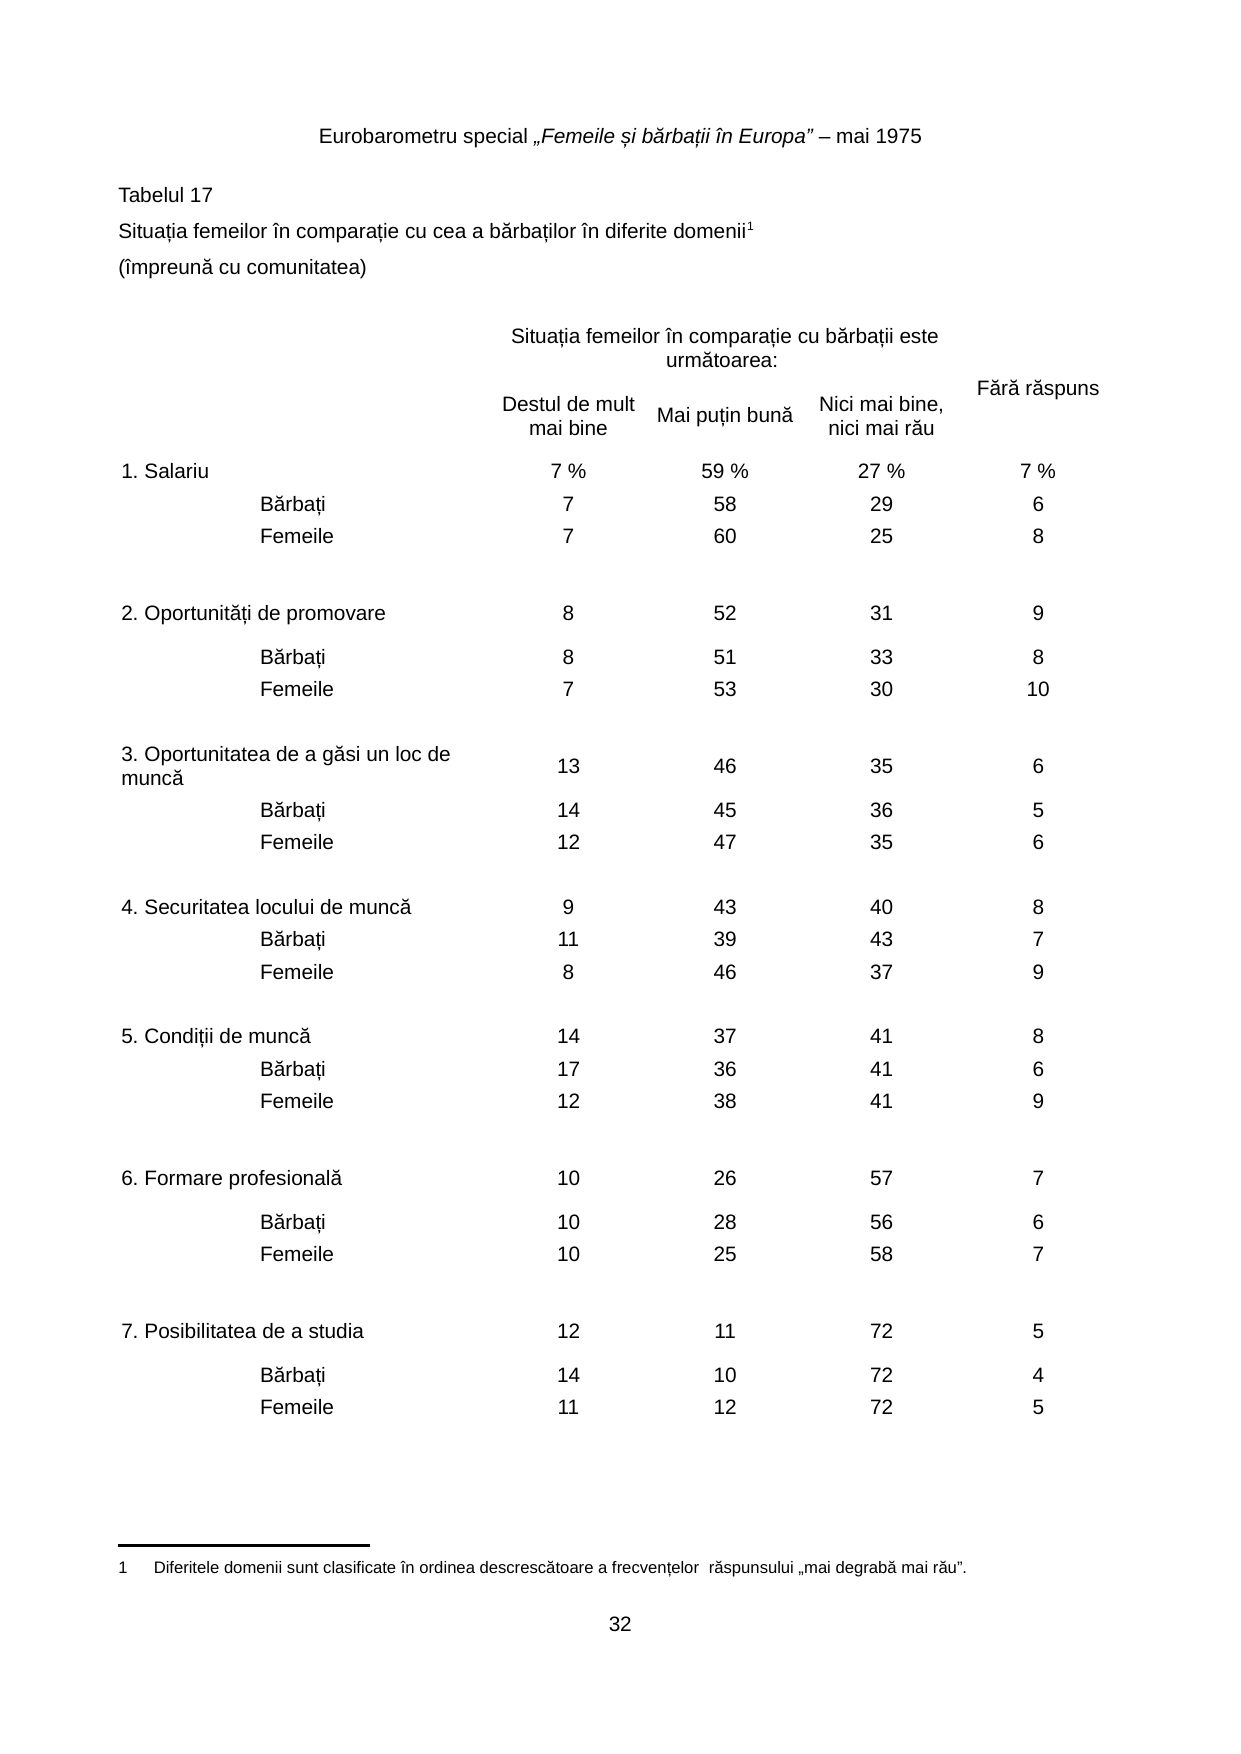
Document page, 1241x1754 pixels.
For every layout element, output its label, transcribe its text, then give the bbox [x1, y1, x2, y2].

table_cell Bărbați [257, 1359, 490, 1391]
table_cell [960, 988, 1116, 1020]
table_cell 25 [647, 1238, 803, 1270]
table_cell 7 % [490, 455, 647, 487]
table_cell [118, 1206, 257, 1238]
table_cell 56 [803, 1206, 960, 1238]
table_cell 45 [647, 794, 803, 826]
table_cell 36 [803, 794, 960, 826]
table_cell 6 [960, 826, 1116, 858]
text Tabelul 17 [118, 183, 1122, 207]
table_cell 2. Oportunități de promovare [118, 585, 490, 640]
table_cell 36 [647, 1053, 803, 1085]
table_cell [257, 988, 490, 1020]
table_cell [118, 794, 257, 826]
table_cell Bărbați [257, 640, 490, 673]
table_cell [647, 705, 803, 738]
table_cell 37 [647, 1020, 803, 1053]
table_cell 27 % [803, 455, 960, 487]
table_cell 28 [647, 1206, 803, 1238]
table_cell 6 [960, 1053, 1116, 1085]
table_cell 7. Posibilitatea de a studia [118, 1303, 490, 1359]
table_cell [118, 1359, 257, 1391]
table_cell [490, 1118, 647, 1150]
table_cell 12 [490, 826, 647, 858]
table_cell 41 [803, 1085, 960, 1117]
table_cell 59 % [647, 455, 803, 487]
table_cell 8 [960, 520, 1116, 552]
table_cell [118, 858, 257, 891]
table_cell [647, 1270, 803, 1303]
table_cell Bărbați [257, 923, 490, 955]
table_cell [118, 1238, 257, 1270]
text (împreună cu comunitatea) [118, 254, 1122, 278]
table_cell 72 [803, 1359, 960, 1391]
table_cell [257, 705, 490, 738]
table_cell [257, 1118, 490, 1150]
table_cell [647, 1118, 803, 1150]
table_cell Bărbați [257, 1053, 490, 1085]
table_cell 13 [490, 738, 647, 793]
table_cell [803, 988, 960, 1020]
table_cell [118, 1053, 257, 1085]
table_cell [118, 552, 257, 584]
table_cell [960, 1270, 1116, 1303]
table_cell [118, 705, 257, 738]
table_cell 8 [960, 891, 1116, 923]
table_cell 35 [803, 738, 960, 793]
table_cell [118, 1391, 257, 1423]
table_cell Nici mai bine, nici mai rău [803, 376, 960, 455]
table_cell [490, 988, 647, 1020]
table_cell 8 [960, 1020, 1116, 1053]
table_cell 9 [960, 585, 1116, 640]
table_cell 43 [647, 891, 803, 923]
table_cell [960, 858, 1116, 891]
table_cell [118, 826, 257, 858]
table_cell [960, 552, 1116, 584]
table_header Situația femeilor în comparație cu bărbații este următoarea: [490, 320, 960, 376]
table_cell [118, 673, 257, 705]
table_header [118, 320, 257, 376]
table_cell [257, 552, 490, 584]
table_cell [257, 1270, 490, 1303]
table_cell 10 [490, 1150, 647, 1206]
table_cell 12 [647, 1391, 803, 1423]
table_cell 25 [803, 520, 960, 552]
table_cell [118, 1118, 257, 1150]
table_cell [118, 488, 257, 520]
table_cell 5 [960, 794, 1116, 826]
table_cell 7 % [960, 455, 1116, 487]
table_cell 6. Formare profesională [118, 1150, 490, 1206]
text Diferitele domenii sunt clasificate în ordinea descrescătoare a frecvențelor răspunsului „mai degrabă mai rău”. [118, 1557, 1122, 1577]
table_cell 5 [960, 1303, 1116, 1359]
table_cell 8 [960, 640, 1116, 673]
table_cell 60 [647, 520, 803, 552]
table_cell 41 [803, 1053, 960, 1085]
table_cell 35 [803, 826, 960, 858]
table_cell 12 [490, 1303, 647, 1359]
table_cell 6 [960, 738, 1116, 793]
table_cell [803, 705, 960, 738]
table_cell Femeile [257, 826, 490, 858]
table_cell 30 [803, 673, 960, 705]
table_cell Femeile [257, 1391, 490, 1423]
table_cell Femeile [257, 955, 490, 988]
table_cell 29 [803, 488, 960, 520]
table_cell 7 [490, 520, 647, 552]
table_cell Mai puțin bună [647, 376, 803, 455]
table_cell 1. Salariu [118, 455, 490, 487]
table_cell 57 [803, 1150, 960, 1206]
table_cell 38 [647, 1085, 803, 1117]
table_cell [118, 923, 257, 955]
table_cell 58 [803, 1238, 960, 1270]
table_cell [257, 858, 490, 891]
table_cell 6 [960, 1206, 1116, 1238]
table_header [257, 320, 490, 376]
table_cell [803, 858, 960, 891]
table_cell 10 [490, 1206, 647, 1238]
table_cell 6 [960, 488, 1116, 520]
table_cell Femeile [257, 673, 490, 705]
table_cell [490, 552, 647, 584]
table_cell [803, 552, 960, 584]
table_cell Bărbați [257, 1206, 490, 1238]
table_cell 4 [960, 1359, 1116, 1391]
table_cell [118, 955, 257, 988]
table_cell [118, 988, 257, 1020]
table_cell 11 [490, 1391, 647, 1423]
table_cell [490, 705, 647, 738]
text Situația femeilor în comparație cu cea a bărbaților în diferite domenii [118, 219, 1122, 243]
table_cell 40 [803, 891, 960, 923]
table_cell 72 [803, 1303, 960, 1359]
table_cell [118, 1085, 257, 1117]
table_cell [257, 376, 490, 455]
table_cell 43 [803, 923, 960, 955]
table_cell 26 [647, 1150, 803, 1206]
table_cell 7 [960, 923, 1116, 955]
table_cell [118, 1270, 257, 1303]
table_cell 58 [647, 488, 803, 520]
table_cell [490, 1270, 647, 1303]
table_cell 37 [803, 955, 960, 988]
table_cell 5 [960, 1391, 1116, 1423]
table_cell 11 [647, 1303, 803, 1359]
table_cell Femeile [257, 1238, 490, 1270]
table_cell 72 [803, 1391, 960, 1423]
table_cell [118, 640, 257, 673]
table_cell [960, 705, 1116, 738]
table_cell 53 [647, 673, 803, 705]
table_cell [960, 1118, 1116, 1150]
table_cell 39 [647, 923, 803, 955]
table_cell 10 [960, 673, 1116, 705]
table_cell 12 [490, 1085, 647, 1117]
table_cell 46 [647, 738, 803, 793]
table_cell [118, 376, 257, 455]
table_cell 17 [490, 1053, 647, 1085]
table_cell Bărbați [257, 794, 490, 826]
table_cell [803, 1118, 960, 1150]
table_cell 31 [803, 585, 960, 640]
table_cell [647, 552, 803, 584]
table_cell Femeile [257, 520, 490, 552]
table_cell 14 [490, 1359, 647, 1391]
table_cell 9 [960, 955, 1116, 988]
table_cell 7 [960, 1150, 1116, 1206]
table_cell 14 [490, 794, 647, 826]
table_cell Femeile [257, 1085, 490, 1117]
table_cell Bărbați [257, 488, 490, 520]
table_header Fără răspuns [960, 320, 1116, 455]
table_cell 3. Oportunitatea de a găsi un loc de muncă [118, 738, 490, 793]
table_cell 7 [490, 488, 647, 520]
table_cell 52 [647, 585, 803, 640]
table_cell 7 [960, 1238, 1116, 1270]
table_cell 8 [490, 640, 647, 673]
table_cell 33 [803, 640, 960, 673]
table_cell 5. Condiții de muncă [118, 1020, 490, 1053]
table_cell [647, 988, 803, 1020]
table_cell 14 [490, 1020, 647, 1053]
table_cell 4. Securitatea locului de muncă [118, 891, 490, 923]
table_cell 9 [960, 1085, 1116, 1117]
table_cell 11 [490, 923, 647, 955]
table_cell 9 [490, 891, 647, 923]
table_cell 10 [647, 1359, 803, 1391]
table_cell 7 [490, 673, 647, 705]
table_cell 10 [490, 1238, 647, 1270]
table_cell 47 [647, 826, 803, 858]
table_cell [118, 520, 257, 552]
table_cell [803, 1270, 960, 1303]
table_cell Destul de mult mai bine [490, 376, 647, 455]
table_cell 8 [490, 585, 647, 640]
table_cell 8 [490, 955, 647, 988]
table_cell [490, 858, 647, 891]
table_cell 41 [803, 1020, 960, 1053]
table_cell [647, 858, 803, 891]
table_cell 51 [647, 640, 803, 673]
table_cell 46 [647, 955, 803, 988]
